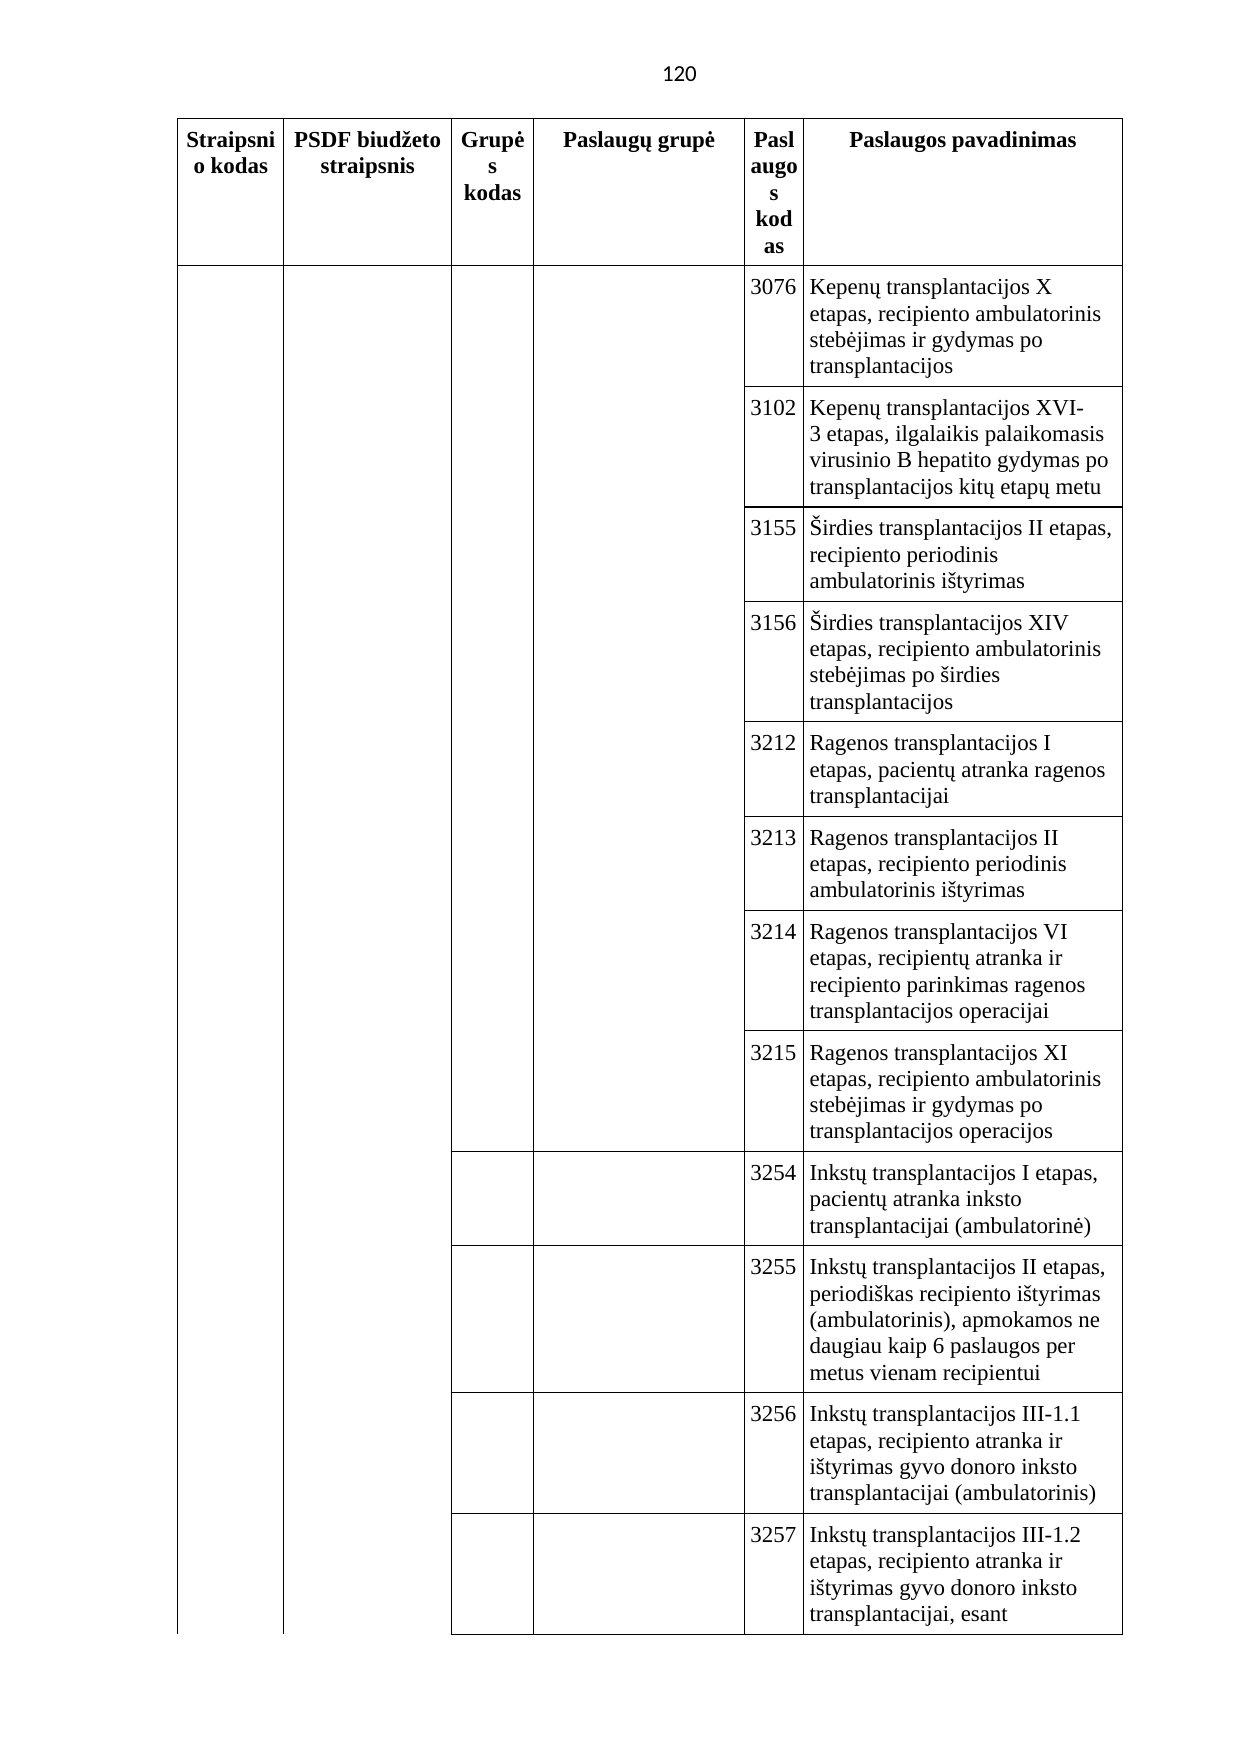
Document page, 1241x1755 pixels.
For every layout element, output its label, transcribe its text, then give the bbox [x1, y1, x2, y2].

table_cell 3102 [745, 387, 803, 506]
table_cell [284, 1245, 451, 1392]
table_header Paslaugos kodas [745, 119, 803, 265]
table_cell [534, 266, 744, 386]
table_cell [452, 386, 533, 506]
table_cell [284, 601, 451, 721]
table_cell Ragenos transplantacijos I etapas, pacientų atranka ragenos transplantacijai [804, 722, 1122, 816]
table_cell [284, 1030, 451, 1151]
table_cell [178, 1513, 283, 1633]
table_cell 3254 [745, 1152, 803, 1245]
table_cell [452, 601, 533, 1151]
table_cell [178, 266, 283, 386]
table_cell [178, 1030, 283, 1151]
table_cell [284, 266, 451, 386]
table_cell [178, 1392, 283, 1513]
table_cell [452, 1152, 533, 1245]
table_header PSDF biudžeto straipsnis [284, 119, 451, 265]
table_header Paslaugos pavadinimas [804, 119, 1122, 265]
table_cell [178, 1245, 283, 1392]
table_cell [284, 1513, 451, 1633]
table_cell [452, 1246, 533, 1392]
table_cell [178, 816, 283, 910]
table_cell [452, 506, 533, 601]
table_cell [284, 506, 451, 601]
table_cell 3212 [745, 722, 803, 816]
table_cell 3156 [745, 602, 803, 721]
table_cell [178, 601, 283, 721]
table_cell Širdies transplantacijos XIV etapas, recipiento ambulatorinis stebėjimas po širdies transplantacijos [804, 602, 1122, 721]
table_cell [178, 721, 283, 816]
table_cell [178, 506, 283, 601]
table_cell 3256 [745, 1393, 803, 1513]
table_cell [534, 1393, 744, 1513]
table_cell 3215 [745, 1031, 803, 1151]
table_cell [284, 386, 451, 506]
table_header Grupės kodas [452, 119, 533, 265]
table_cell [178, 1151, 283, 1245]
table_cell 3214 [745, 911, 803, 1030]
table_cell Širdies transplantacijos II etapas, recipiento periodinis ambulatorinis ištyrimas [804, 508, 1122, 601]
table_cell Kepenų transplantacijos XVI-3 etapas, ilgalaikis palaikomasis virusinio B hepatito gydymas po transplantacijos kitų etapų metu [804, 387, 1122, 506]
table_cell Ragenos transplantacijos VI etapas, recipientų atranka ir recipiento parinkimas ragenos transplantacijos operacijai [804, 911, 1122, 1030]
table_cell 3257 [745, 1514, 803, 1633]
table_cell [178, 910, 283, 1030]
table_cell Inkstų transplantacijos III-1.2 etapas, recipiento atranka ir ištyrimas gyvo donoro inksto transplantacijai, esant [804, 1514, 1122, 1633]
table_cell [452, 266, 533, 386]
table_cell [534, 386, 744, 506]
table_cell [284, 816, 451, 910]
table_cell Inkstų transplantacijos III-1.1 etapas, recipiento atranka ir ištyrimas gyvo donoro inksto transplantacijai (ambulatorinis) [804, 1393, 1122, 1513]
table_header Paslaugų grupė [534, 119, 744, 265]
table_cell Inkstų transplantacijos II etapas, periodiškas recipiento ištyrimas (ambulatorinis), apmokamos ne daugiau kaip 6 paslaugos per metus vienam recipientui [804, 1246, 1122, 1392]
table_cell 3213 [745, 817, 803, 910]
table_cell Inkstų transplantacijos I etapas, pacientų atranka inksto transplantacijai (ambulatorinė) [804, 1152, 1122, 1245]
table_cell Kepenų transplantacijos X etapas, recipiento ambulatorinis stebėjimas ir gydymas po transplantacijos [804, 266, 1122, 386]
table_cell Ragenos transplantacijos II etapas, recipiento periodinis ambulatorinis ištyrimas [804, 817, 1122, 910]
table_cell 3076 [745, 266, 803, 386]
table_cell [534, 1246, 744, 1392]
table_header Straipsnio kodas [178, 119, 283, 265]
table_cell Ragenos transplantacijos XI etapas, recipiento ambulatorinis stebėjimas ir gydymas po transplantacijos operacijos [804, 1031, 1122, 1151]
table_cell [534, 1152, 744, 1245]
table_cell [284, 1392, 451, 1513]
table_cell [284, 1151, 451, 1245]
table_cell [534, 1514, 744, 1633]
table_cell [534, 506, 744, 601]
table_cell 3255 [745, 1246, 803, 1392]
table_cell [452, 1393, 533, 1513]
table_cell [534, 601, 744, 1151]
table_cell 3155 [745, 508, 803, 601]
table_cell [284, 910, 451, 1030]
table_cell [284, 721, 451, 816]
table_cell [178, 386, 283, 506]
table_cell [452, 1514, 533, 1633]
